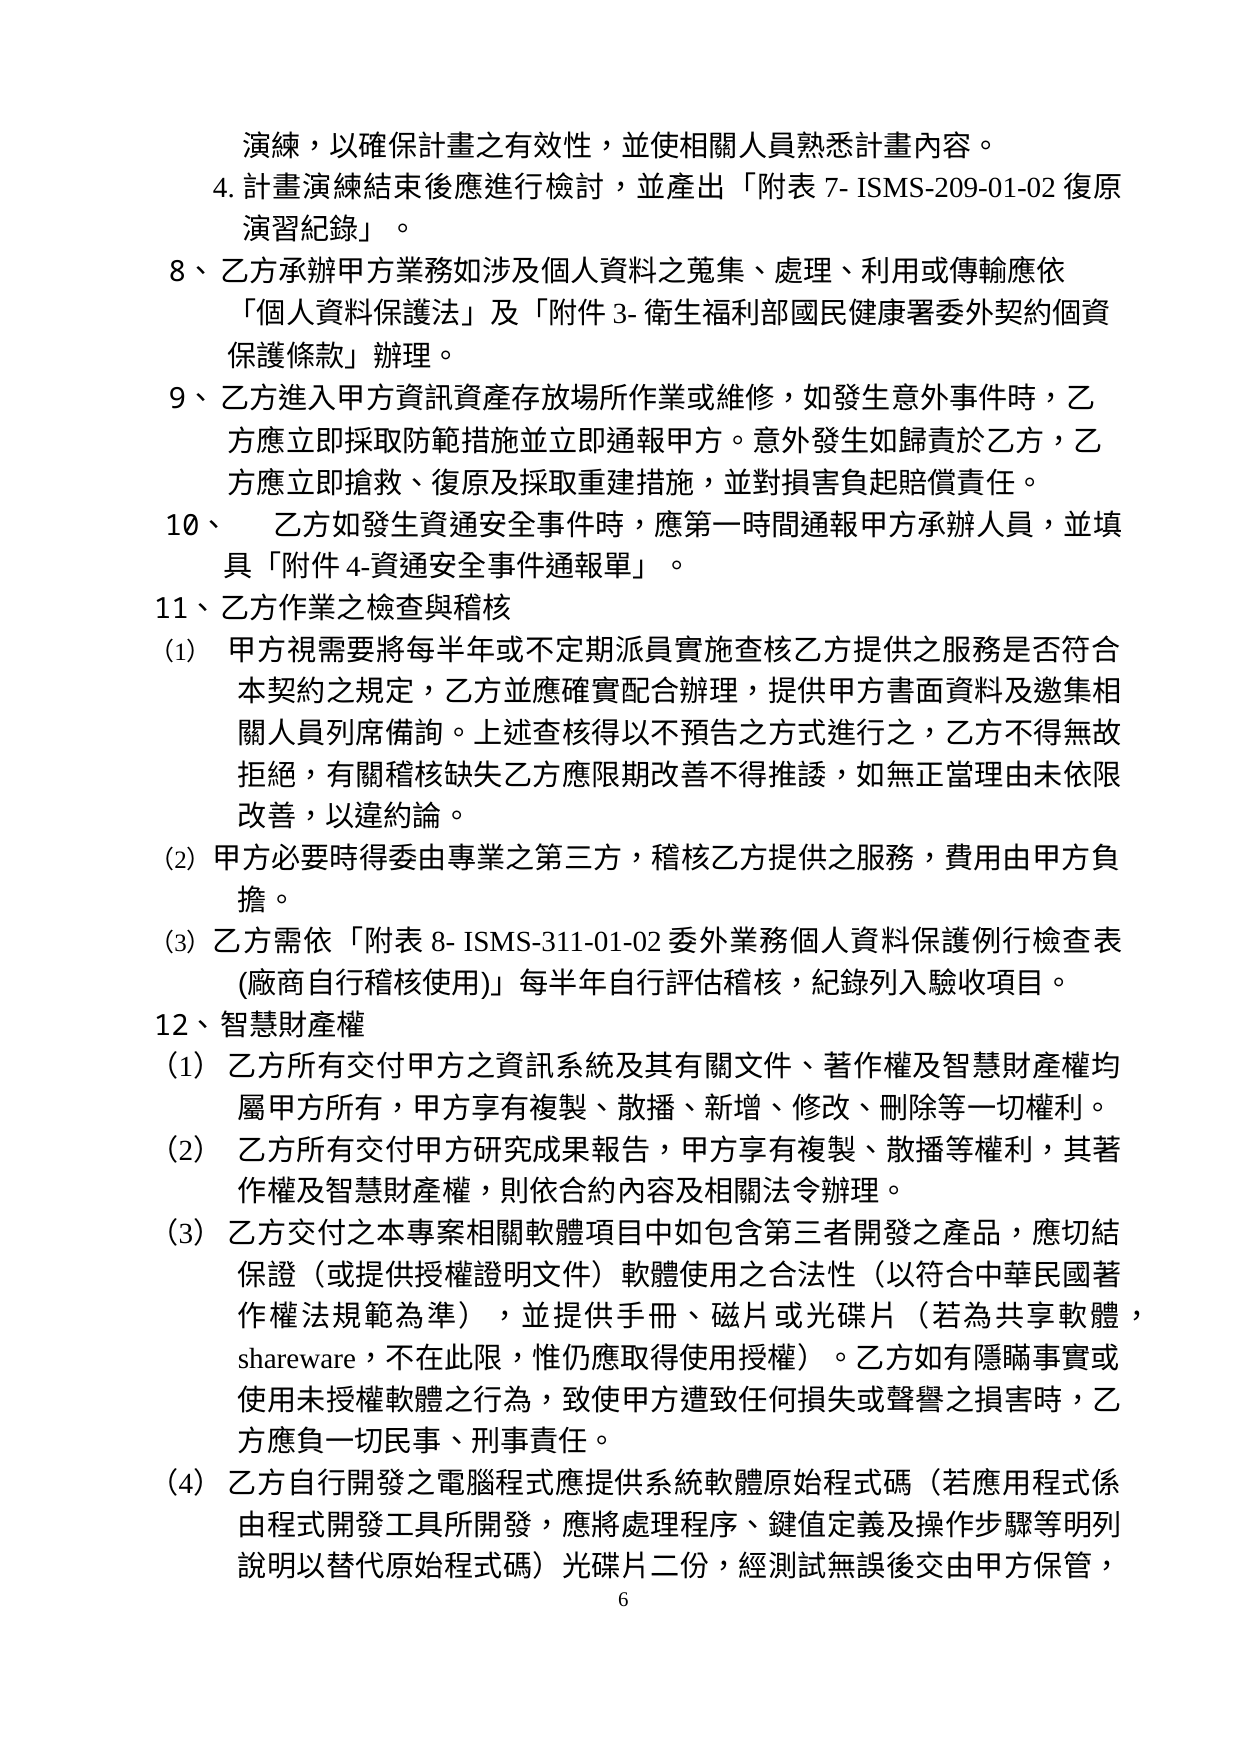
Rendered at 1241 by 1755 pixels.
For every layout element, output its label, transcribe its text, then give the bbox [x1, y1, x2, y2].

list 乙方進入甲方資訊資產存放場所作業或維修，如發生意外事件時，乙方應立即採取防範措施並立即通報甲方。意外發生如歸責於乙方，乙方應立即搶救、復原及採取重建措施，並對損害負起賠償責任。 [168, 375, 1122, 502]
list 智慧財產權 [153, 1002, 1122, 1043]
list 乙方需依「附表8- ISMS-311-01-02委外業務個人資料保護例行檢查表(廠商自行稽核使用)」每半年自行評估稽核，紀錄列入驗收項目。 [149, 918, 1122, 1002]
list 乙方交付之本專案相關軟體項目中如包含第三者開發之產品，應切結保證（或提供授權證明文件）軟體使用之合法性（以符合中華民國著作權法規範為準），並提供手冊、磁片或光碟片（若為共享軟體，shareware，不在此限，惟仍應取得使用授權）。乙方如有隱瞞事實或使用未授權軟體之行為，致使甲方遭致任何損失或聲譽之損害時，乙方應負一切民事、刑事責任。 [149, 1210, 1122, 1460]
list 乙方自行開發之電腦程式應提供系統軟體原始程式碼（若應用程式係由程式開發工具所開發，應將處理程序、鍵值定義及操作步驟等明列說明以替代原始程式碼）光碟片二份，經測試無誤後交由甲方保管， [149, 1460, 1122, 1585]
list 計畫演練結束後應進行檢討，並產出「附表7- ISMS-209-01-02復原演習紀錄」。 [213, 164, 1122, 248]
list 乙方所有交付甲方研究成果報告，甲方享有複製、散播等權利，其著作權及智慧財產權，則依合約內容及相關法令辦理。 [149, 1127, 1122, 1210]
list 乙方所有交付甲方之資訊系統及其有關文件、著作權及智慧財產權均屬甲方所有，甲方享有複製、散播、新增、修改、刪除等一切權利。 [149, 1043, 1122, 1127]
list 乙方承辦甲方業務如涉及個人資料之蒐集、處理、利用或傳輸應依「個人資料保護法」及「附件3- 衛生福利部國民健康署委外契約個資保護條款」辦理。 [168, 248, 1122, 375]
list 甲方視需要將每半年或不定期派員實施查核乙方提供之服務是否符合本契約之規定，乙方並應確實配合辦理，提供甲方書面資料及邀集相關人員列席備詢。上述查核得以不預告之方式進行之，乙方不得無故拒絕，有關稽核缺失乙方應限期改善不得推諉，如無正當理由未依限改善，以違約論。 [149, 627, 1122, 835]
list 演練，以確保計畫之有效性，並使相關人員熟悉計畫內容。 [213, 123, 1122, 164]
list 乙方如發生資通安全事件時，應第一時間通報甲方承辦人員，並填具「附件4-資通安全事件通報單」。 [164, 502, 1122, 585]
list 甲方必要時得委由專業之第三方，稽核乙方提供之服務，費用由甲方負擔。 [149, 835, 1122, 918]
list 乙方作業之檢查與稽核 [153, 585, 1122, 627]
